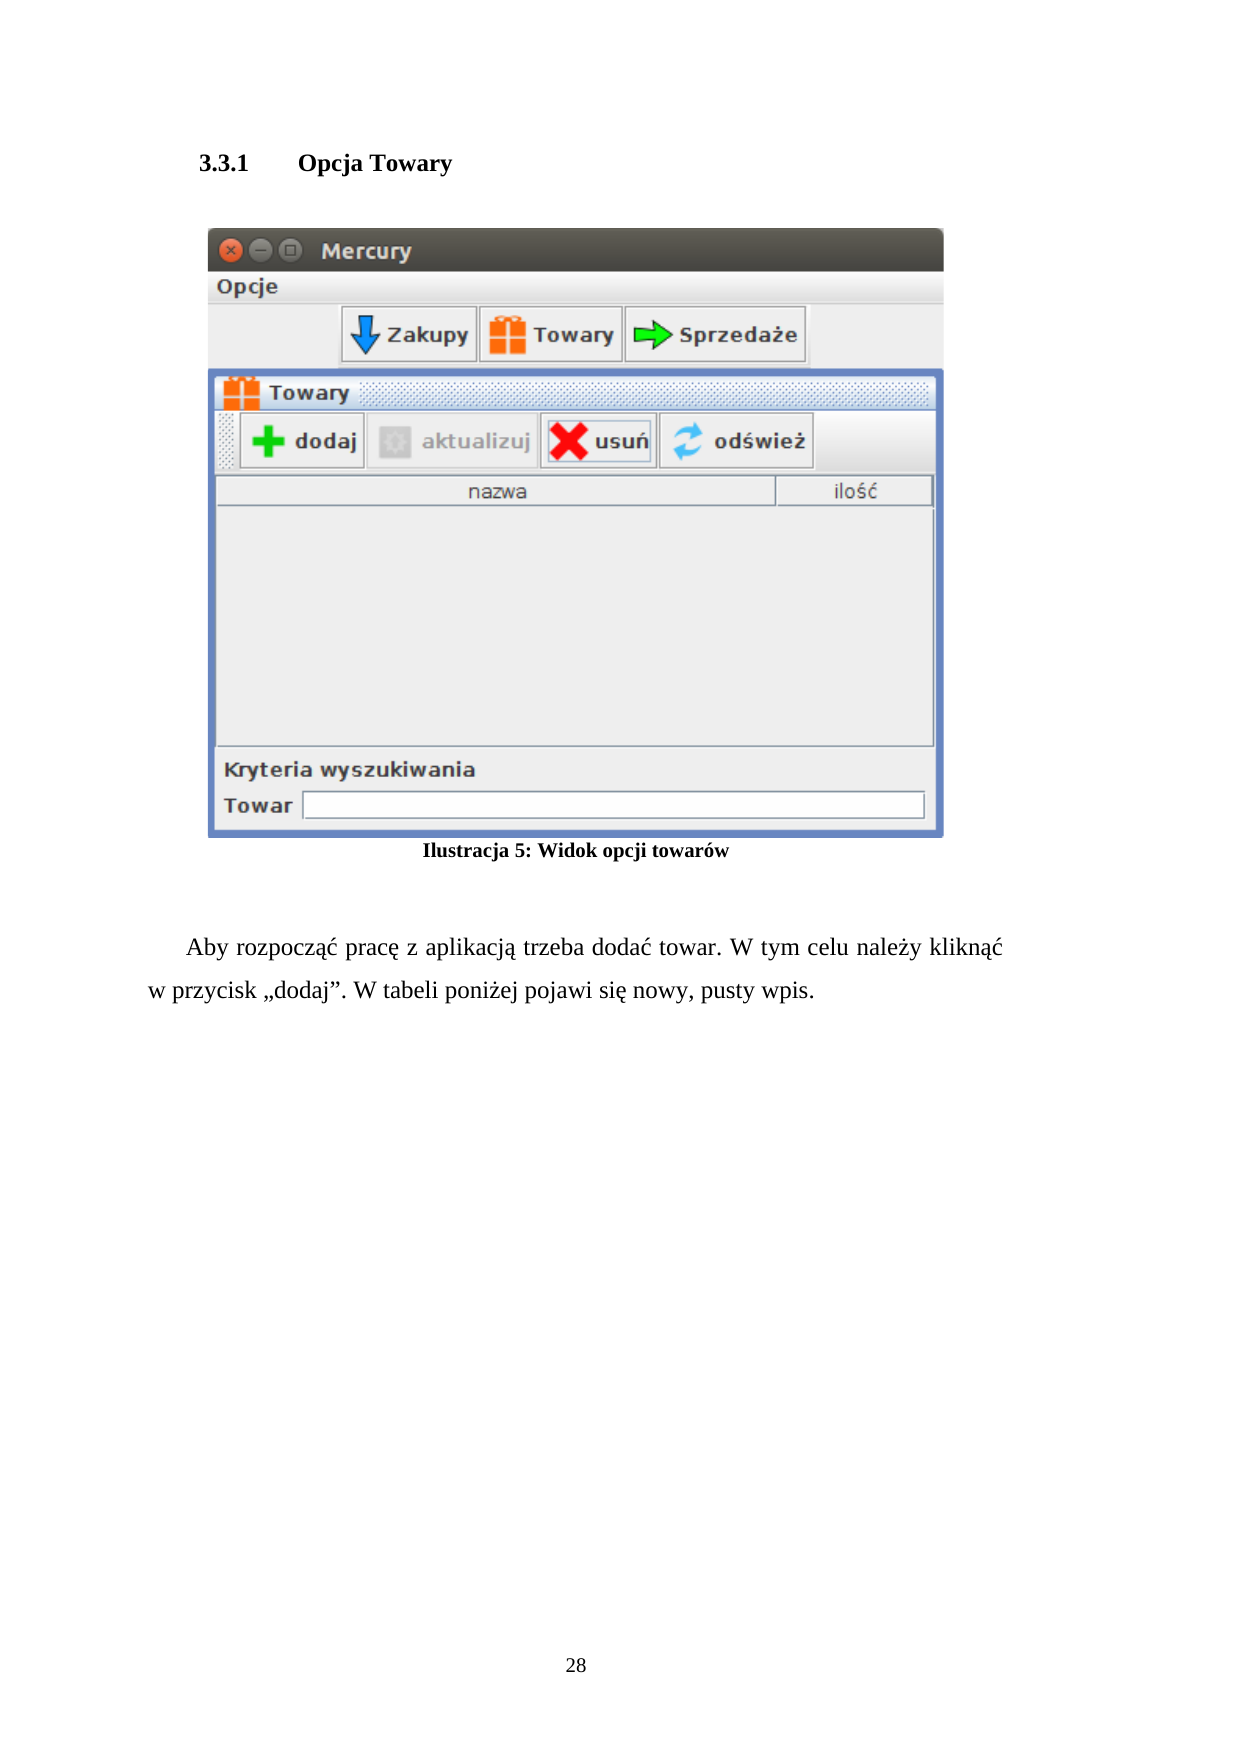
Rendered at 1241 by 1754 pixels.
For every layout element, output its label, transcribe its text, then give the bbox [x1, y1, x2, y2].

text Aby rozpocząć pracę z aplikacją trzeba dodać towar. W tym celu należy kliknąć w przycisk „dodaj”. W tabeli poniżej pojawi się nowy, pusty wpis. [148, 932, 1004, 1004]
picture [207, 228, 944, 838]
subtitle Opcja Towary [193, 148, 1004, 176]
text Ilustracja 5: Widok opcji towarów [208, 838, 944, 862]
